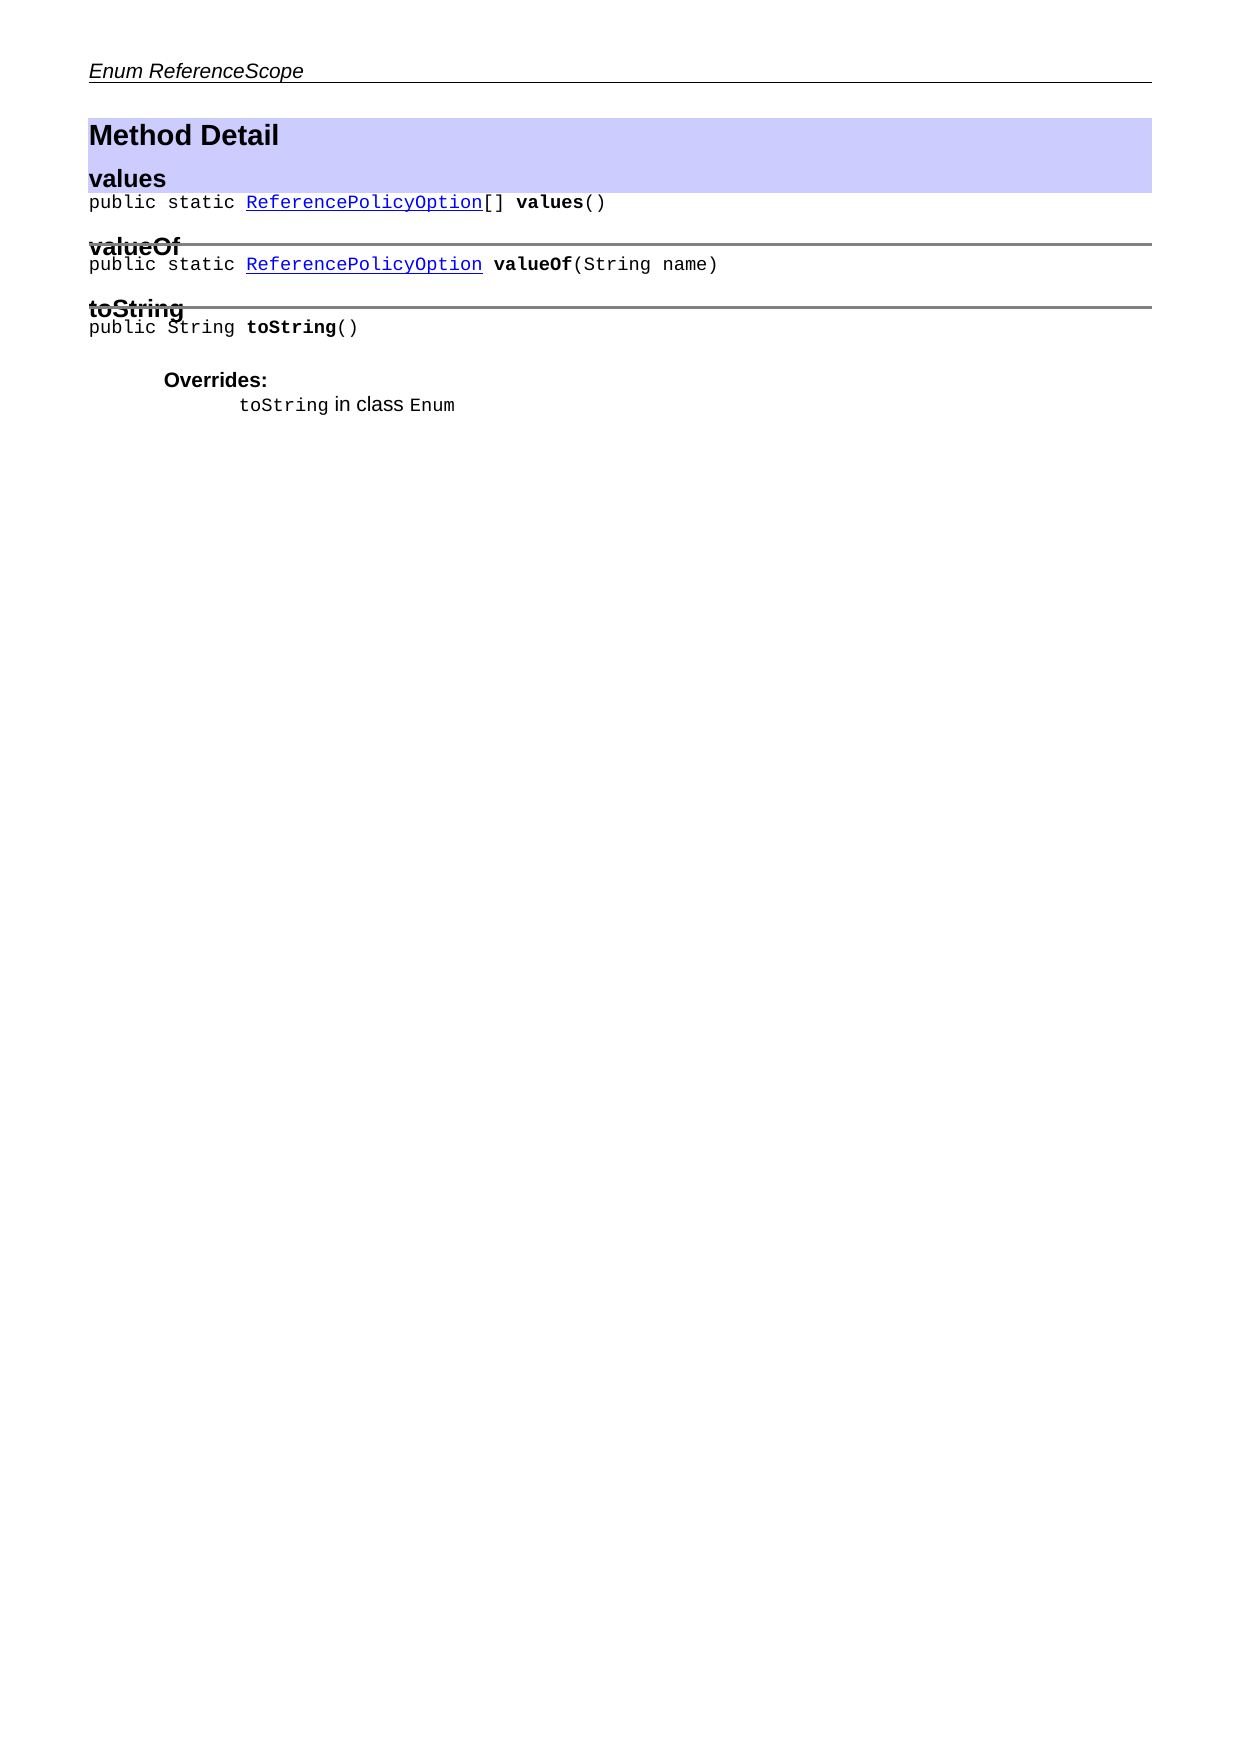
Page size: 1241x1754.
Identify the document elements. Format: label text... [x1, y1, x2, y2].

subtitle values [88, 164, 1152, 193]
text toString in class Enum [238, 392, 1152, 417]
subtitle Method Detail [88, 118, 1152, 152]
text Overrides: [163, 368, 1152, 392]
text public static ReferencePolicyOption valueOf(String name) [88, 255, 1152, 276]
text public String toString() [88, 317, 1152, 339]
text public static ReferencePolicyOption[] values() [88, 193, 1152, 214]
